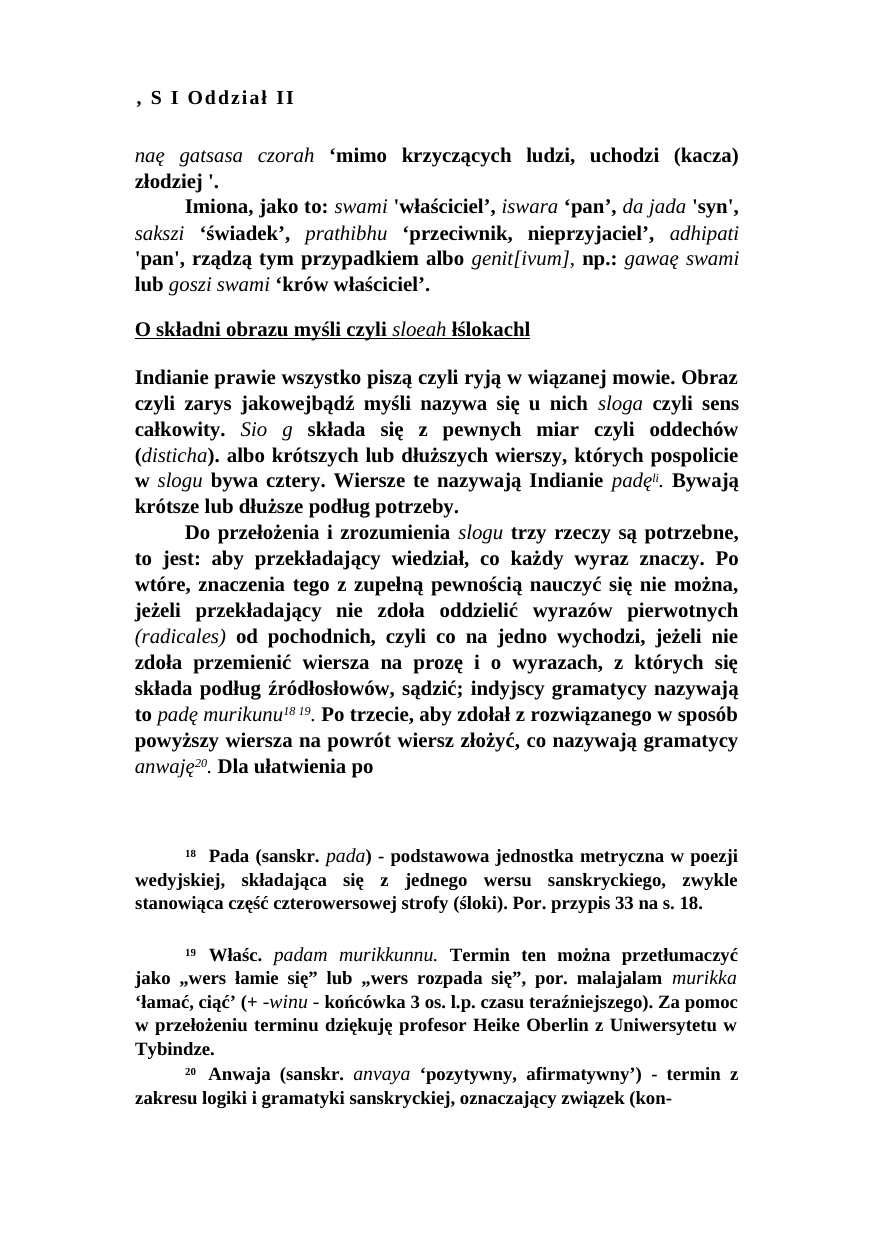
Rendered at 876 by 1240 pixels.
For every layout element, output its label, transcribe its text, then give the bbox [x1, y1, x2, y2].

text naę gatsasa czorah ‘mimo krzyczących ludzi, uchodzi (kacza) złodziej '. [134, 141, 739, 193]
text 19 Właśc. padam murikkunnu. Termin ten można przetłumaczyć jako „wers łamie się” lub „wers rozpada się”, por. malajalam murikka ‘łamać, ciąć’ (+ -winu - końcówka 3 os. l.p. czasu teraźniejszego). Za pomoc w przełożeniu terminu dziękuję profesor Heike Oberlin z Uniwersytetu w Tybindze. [135, 942, 738, 1060]
text Imiona, jako to: swami 'właściciel’, iswara ‘pan’, da jada 'syn', sakszi ‘świadek’, prathibhu ‘przeciwnik, nieprzyjaciel’, adhipati 'pan', rządzą tym przypadkiem albo genit[ivum], np.: gawaę swami lub goszi swami ‘krów właściciel’. [134, 193, 739, 297]
text O składni obrazu myśli czyli sloeah łślokachl [134, 320, 739, 341]
text 18 Pada (sanskr. pada) - podstawowa jednostka metryczna w poezji wedyjskiej, składająca się z jednego wersu sanskryckiego, zwykle stanowiąca część czterowersowej strofy (śloki). Por. przypis 33 na s. 18. [135, 844, 738, 914]
text 20 Anwaja (sanskr. anvaya ‘pozytywny, afirmatywny’) - termin z zakresu logiki i gramatyki sanskryckiej, oznaczający związek (kon- [135, 1062, 738, 1109]
text Do przełożenia i zrozumienia slogu trzy rzeczy są potrzebne, to jest: aby przekładający wiedział, co każdy wyraz znaczy. Po wtóre, znaczenia tego z zupełną pewnością nauczyć się nie można, jeżeli przekładający nie zdoła oddzielić wyrazów pierwotnych (radicales) od pochodnich, czyli co na jedno wychodzi, jeżeli nie zdoła przemienić wiersza na prozę i o wyrazach, z których się składa podług źródłosłowów, sądzić; indyjscy gramatycy nazywają to padę murikunu18 19. Po trzecie, aby zdołał z rozwiązanego w sposób powyższy wiersza na powrót wiersz złożyć, co nazywają gramatycy anwaję20. Dla ułatwienia po [134, 519, 739, 778]
text Indianie prawie wszystko piszą czyli ryją w wiązanej mowie. Obraz czyli zarys jakowejbądź myśli nazywa się u nich sloga czyli sens całkowity. Sio g składa się z pewnych miar czyli oddechów (disticha). albo krótszych lub dłuższych wierszy, których pospolicie w slogu bywa cztery. Wiersze te nazywają Indianie padęli. Bywają krótsze lub dłuższe podług potrzeby. [134, 363, 739, 519]
text , S I Oddział II [136, 89, 303, 109]
